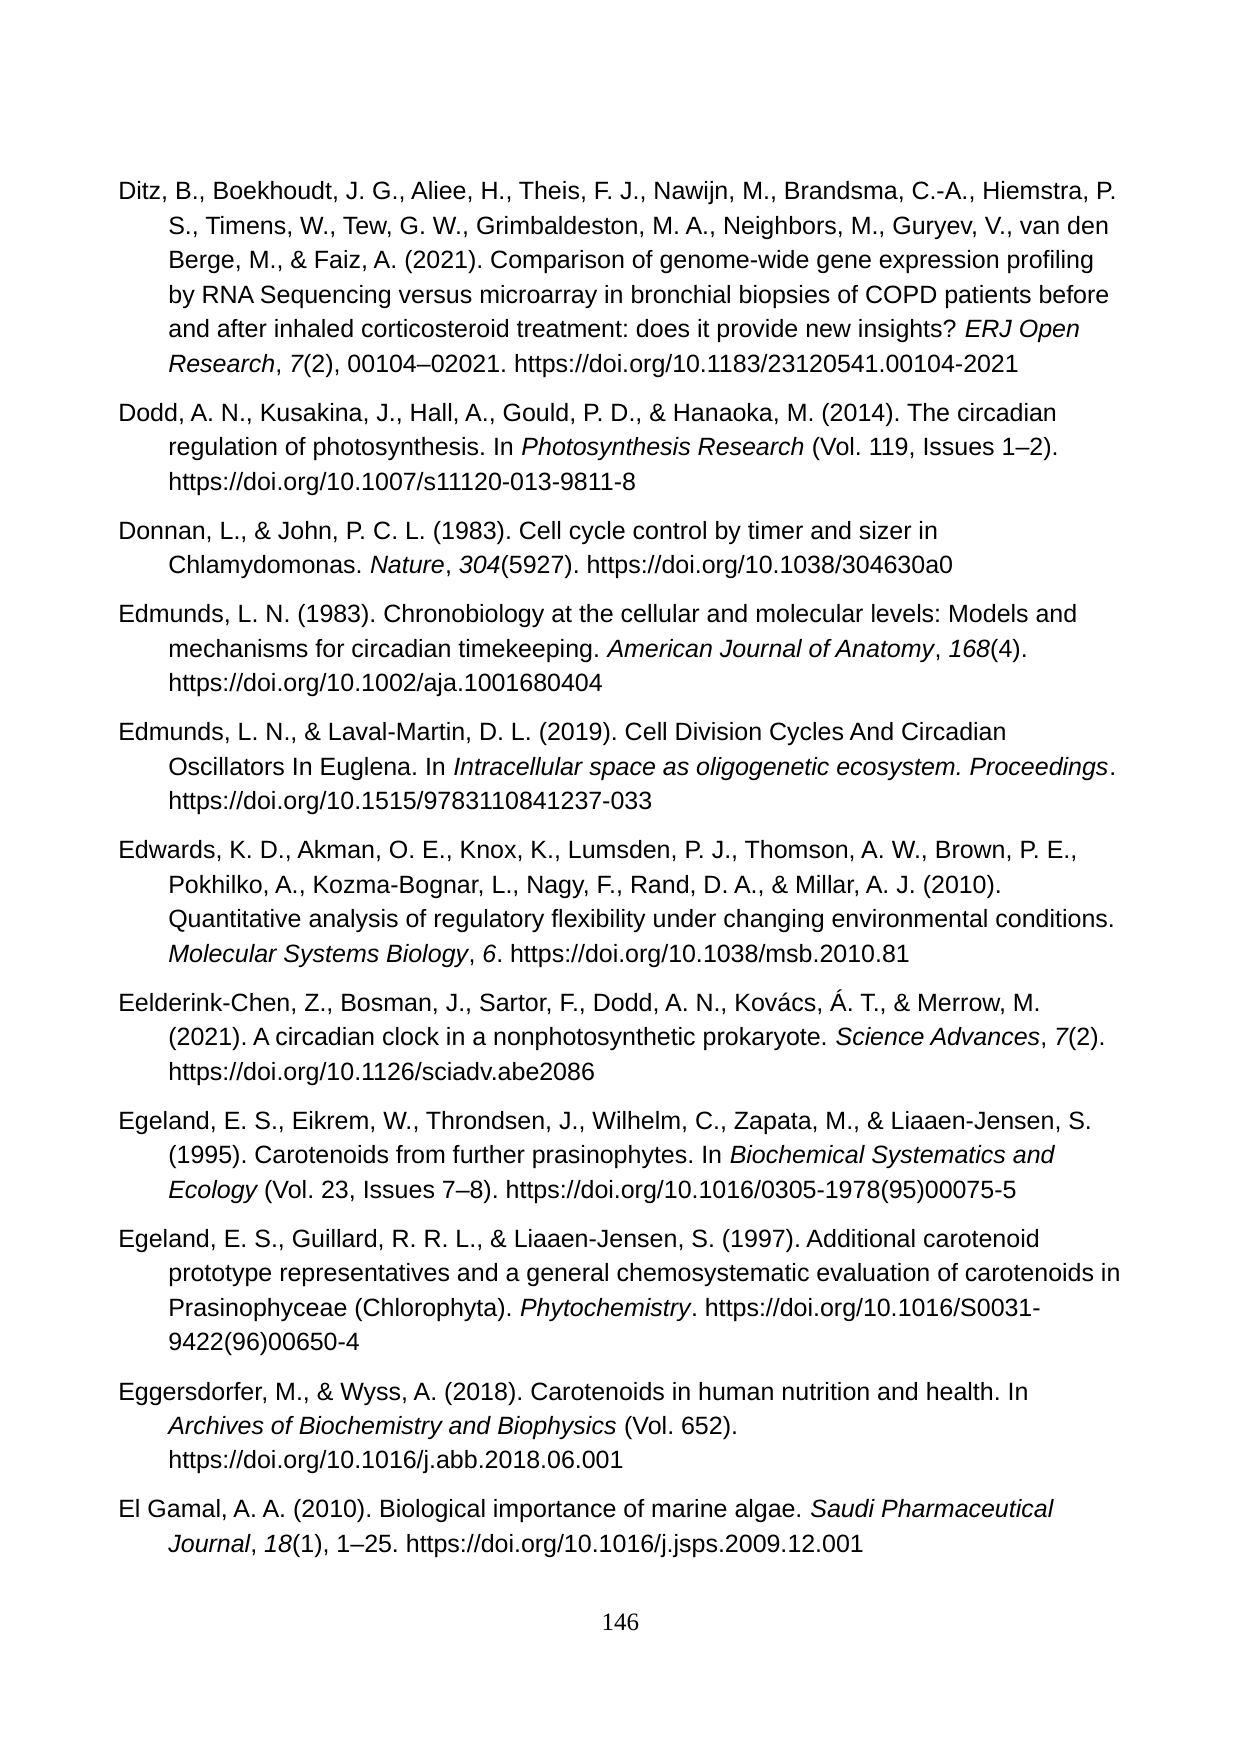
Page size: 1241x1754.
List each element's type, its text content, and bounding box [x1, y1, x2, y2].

text Eggersdorfer, M., & Wyss, A. (2018). Carotenoids in human nutrition and health. In Archives of Biochemistry and Biophysics (Vol. 652). https://doi.org/10.1016/j.abb.2018.06.001 [118, 1376, 1122, 1474]
text El Gamal, A. A. (2010). Biological importance of marine algae. Saudi Pharmaceutical Journal, 18(1), 1–25. https://doi.org/10.1016/j.jsps.2009.12.001 [118, 1494, 1122, 1558]
text Egeland, E. S., Guillard, R. R. L., & Liaaen-Jensen, S. (1997). Additional carotenoid prototype representatives and a general chemosystematic evaluation of carotenoids in Prasinophyceae (Chlorophyta). Phytochemistry. https://doi.org/10.1016/S0031-9422(96)00650-4 [118, 1224, 1122, 1356]
text Eelderink-Chen, Z., Bosman, J., Sartor, F., Dodd, A. N., Kovács, Á. T., & Merrow, M. (2021). A circadian clock in a nonphotosynthetic prokaryote. Science Advances, 7(2). https://doi.org/10.1126/sciadv.abe2086 [118, 988, 1122, 1086]
text Edwards, K. D., Akman, O. E., Knox, K., Lumsden, P. J., Thomson, A. W., Brown, P. E., Pokhilko, A., Kozma-Bognar, L., Nagy, F., Rand, D. A., & Millar, A. J. (2010). Quantitative analysis of regulatory flexibility under changing environmental conditions. Molecular Systems Biology, 6. https://doi.org/10.1038/msb.2010.81 [118, 835, 1122, 968]
text Donnan, L., & John, P. C. L. (1983). Cell cycle control by timer and sizer in Chlamydomonas. Nature, 304(5927). https://doi.org/10.1038/304630a0 [118, 516, 1122, 579]
text Edmunds, L. N., & Laval-Martin, D. L. (2019). Cell Division Cycles And Circadian Oscillators In Euglena. In Intracellular space as oligogenetic ecosystem. Proceedings. https://doi.org/10.1515/9783110841237-033 [118, 717, 1122, 815]
text Ditz, B., Boekhoudt, J. G., Aliee, H., Theis, F. J., Nawijn, M., Brandsma, C.-A., Hiemstra, P. S., Timens, W., Tew, G. W., Grimbaldeston, M. A., Neighbors, M., Guryev, V., van den Berge, M., & Faiz, A. (2021). Comparison of genome-wide gene expression profiling by RNA Sequencing versus microarray in bronchial biopsies of COPD patients before and after inhaled corticosteroid treatment: does it provide new insights? ERJ Open Research, 7(2), 00104–02021. https://doi.org/10.1183/23120541.00104-2021 [118, 176, 1122, 377]
text Dodd, A. N., Kusakina, J., Hall, A., Gould, P. D., & Hanaoka, M. (2014). The circadian regulation of photosynthesis. In Photosynthesis Research (Vol. 119, Issues 1–2). https://doi.org/10.1007/s11120-013-9811-8 [118, 398, 1122, 496]
text Edmunds, L. N. (1983). Chronobiology at the cellular and molecular levels: Models and mechanisms for circadian timekeeping. American Journal of Anatomy, 168(4). https://doi.org/10.1002/aja.1001680404 [118, 599, 1122, 697]
text Egeland, E. S., Eikrem, W., Throndsen, J., Wilhelm, C., Zapata, M., & Liaaen-Jensen, S. (1995). Carotenoids from further prasinophytes. In Biochemical Systematics and Ecology (Vol. 23, Issues 7–8). https://doi.org/10.1016/0305-1978(95)00075-5 [118, 1106, 1122, 1204]
